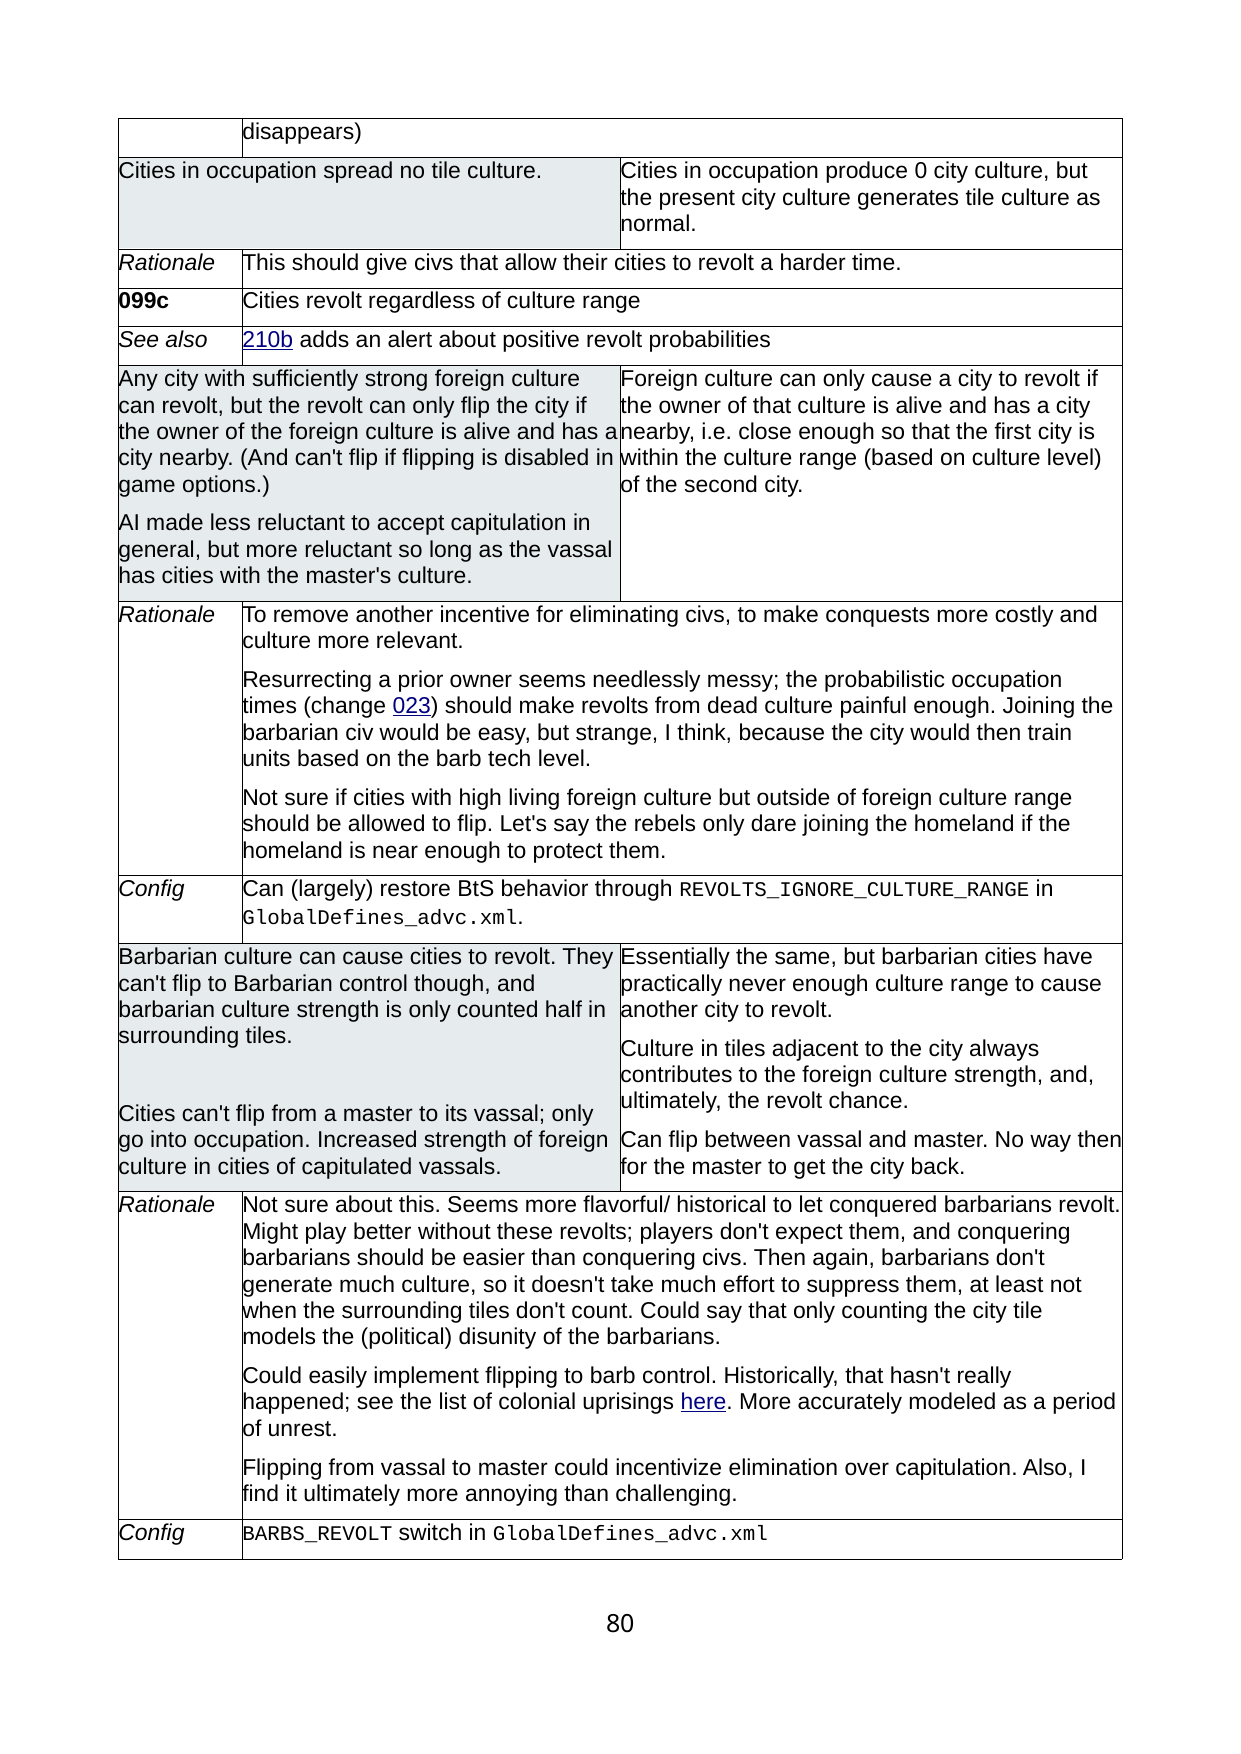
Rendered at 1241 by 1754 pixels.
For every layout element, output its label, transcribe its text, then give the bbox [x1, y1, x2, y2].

table_cell Barbarian culture can cause cities to revolt. They can't flip to Barbarian control though, and barbarian culture strength is only counted half in surrounding tiles. Cities can't flip from a master to its vassal; only go into occupation. Increased strength of foreign culture in cities of capitulated vassals. [119, 944, 620, 1191]
table_cell Foreign culture can only cause a city to revolt if the owner of that culture is alive and has a city nearby, i.e. close enough so that the first city is within the culture range (based on culture level) of the second city. [621, 366, 1122, 601]
table_cell Rationale [119, 250, 242, 287]
table_cell Any city with sufficiently strong foreign culture can revolt, but the revolt can only flip the city if the owner of the foreign culture is alive and has a city nearby. (And can't flip if flipping is disabled in game options.) AI made less reluctant to accept capitulation in general, but more reluctant so long as the vassal has cities with the master's culture. [119, 366, 620, 601]
table_cell Cities in occupation spread no tile culture. [119, 158, 620, 248]
table_cell Not sure about this. Seems more flavorful/ historical to let conquered barbarians revolt. Might play better without these revolts; players don't expect them, and conquering barbarians should be easier than conquering civs. Then again, barbarians don't generate much culture, so it doesn't take much effort to suppress them, at least not when the surrounding tiles don't count. Could say that only counting the city tile models the (political) disunity of the barbarians. Could easily implement flipping to barb control. Historically, that hasn't really happened; see the list of colonial uprisings here. More accurately modeled as a period of unrest. Flipping from vassal to master could incentivize elimination over capitulation. Also, I find it ultimately more annoying than challenging. [243, 1192, 1122, 1518]
table_cell Can (largely) restore BtS behavior through REVOLTS_IGNORE_CULTURE_RANGE in GlobalDefines_advc.xml. [243, 876, 1122, 943]
table_cell 099c [119, 289, 242, 326]
table_cell See also [119, 327, 242, 365]
table_cell Config [119, 876, 242, 943]
table_cell disappears) [243, 119, 1122, 157]
table_cell [119, 119, 242, 157]
table_cell Cities in occupation produce 0 city culture, but the present city culture generates tile culture as normal. [621, 158, 1122, 248]
table_cell To remove another incentive for eliminating civs, to make conquests more costly and culture more relevant. Resurrecting a prior owner seems needlessly messy; the probabilistic occupation times (change 023) should make revolts from dead culture painful enough. Joining the barbarian civ would be easy, but strange, I think, because the city would then train units based on the barb tech level. Not sure if cities with high living foreign culture but outside of foreign culture range should be allowed to flip. Let's say the rebels only dare joining the homeland if the homeland is near enough to protect them. [243, 602, 1122, 875]
table_cell Rationale [119, 1192, 242, 1518]
table_cell This should give civs that allow their cities to revolt a harder time. [243, 250, 1122, 287]
table_cell 210b adds an alert about positive revolt probabilities [243, 327, 1122, 365]
table_cell Essentially the same, but barbarian cities have practically never enough culture range to cause another city to revolt. Culture in tiles adjacent to the city always contributes to the foreign culture strength, and, ultimately, the revolt chance. Can flip between vassal and master. No way then for the master to get the city back. [621, 944, 1122, 1191]
table_cell Rationale [119, 602, 242, 875]
table_cell BARBS_REVOLT switch in GlobalDefines_advc.xml [243, 1520, 1122, 1559]
table_cell Config [119, 1520, 242, 1559]
table_cell Cities revolt regardless of culture range [243, 289, 1122, 326]
